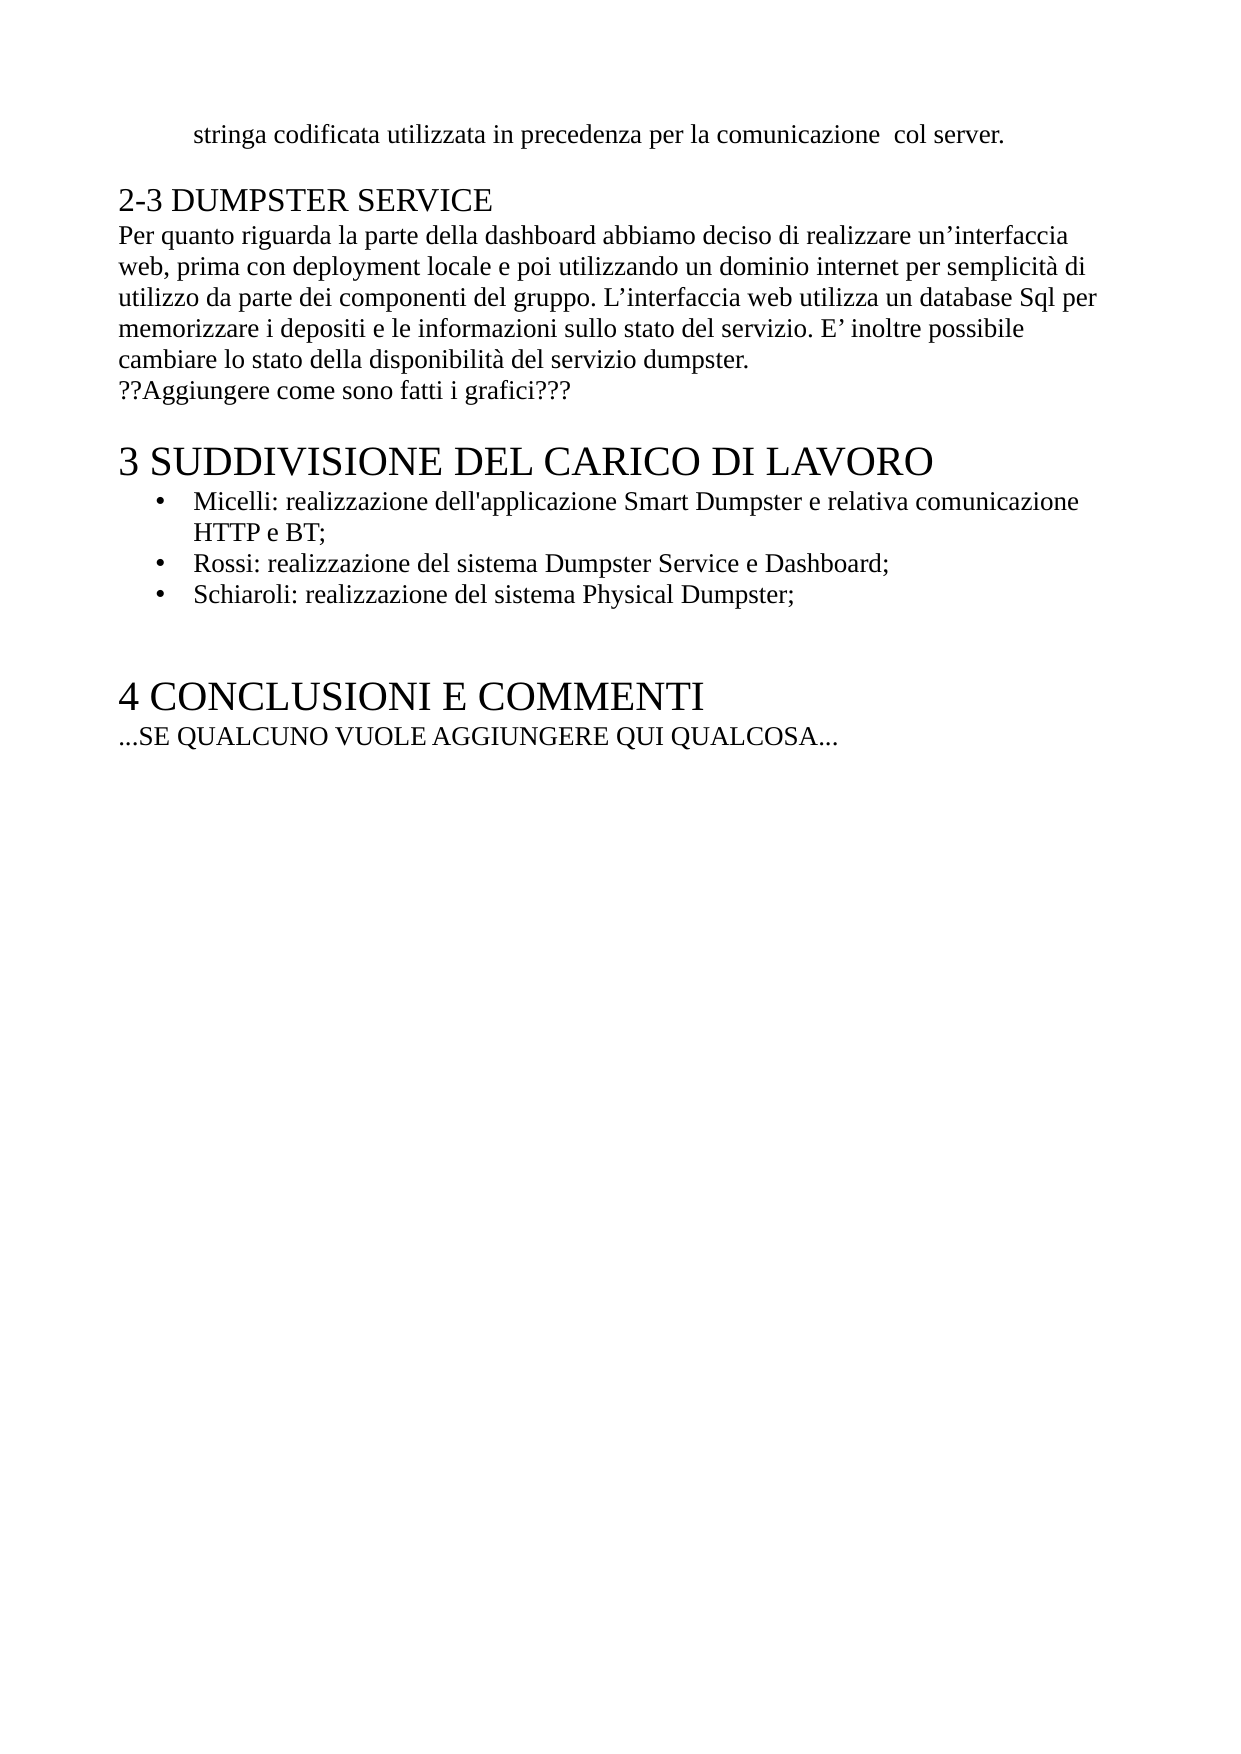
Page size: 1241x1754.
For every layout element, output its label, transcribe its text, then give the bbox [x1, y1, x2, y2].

text ??Aggiungere come sono fatti i grafici??? [118, 374, 1122, 406]
text 3 SUDDIVISIONE DEL CARICO DI LAVORO [118, 437, 1122, 485]
text Per quanto riguarda la parte della dashboard abbiamo deciso di realizzare un’interfaccia web, prima con deployment locale e poi utilizzando un dominio internet per semplicità di utilizzo da parte dei componenti del gruppo. L’interfaccia web utilizza un database Sql per memorizzare i depositi e le informazioni sullo stato del servizio. E’ inoltre possibile cambiare lo stato della disponibilità del servizio dumpster. [118, 219, 1122, 374]
text 2-3 DUMPSTER SERVICE [118, 180, 1122, 219]
text 4 CONCLUSIONI E COMMENTI [118, 672, 1122, 720]
list stringa codificata utilizzata in precedenza per la comunicazione col server. [156, 118, 1122, 149]
list Micelli: realizzazione dell'applicazione Smart Dumpster e relativa comunicazione HTTP e BT; [156, 485, 1122, 547]
list Rossi: realizzazione del sistema Dumpster Service e Dashboard; [156, 547, 1122, 578]
text ...SE QUALCUNO VUOLE AGGIUNGERE QUI QUALCOSA... [118, 720, 1122, 751]
list Schiaroli: realizzazione del sistema Physical Dumpster; [156, 578, 1122, 609]
